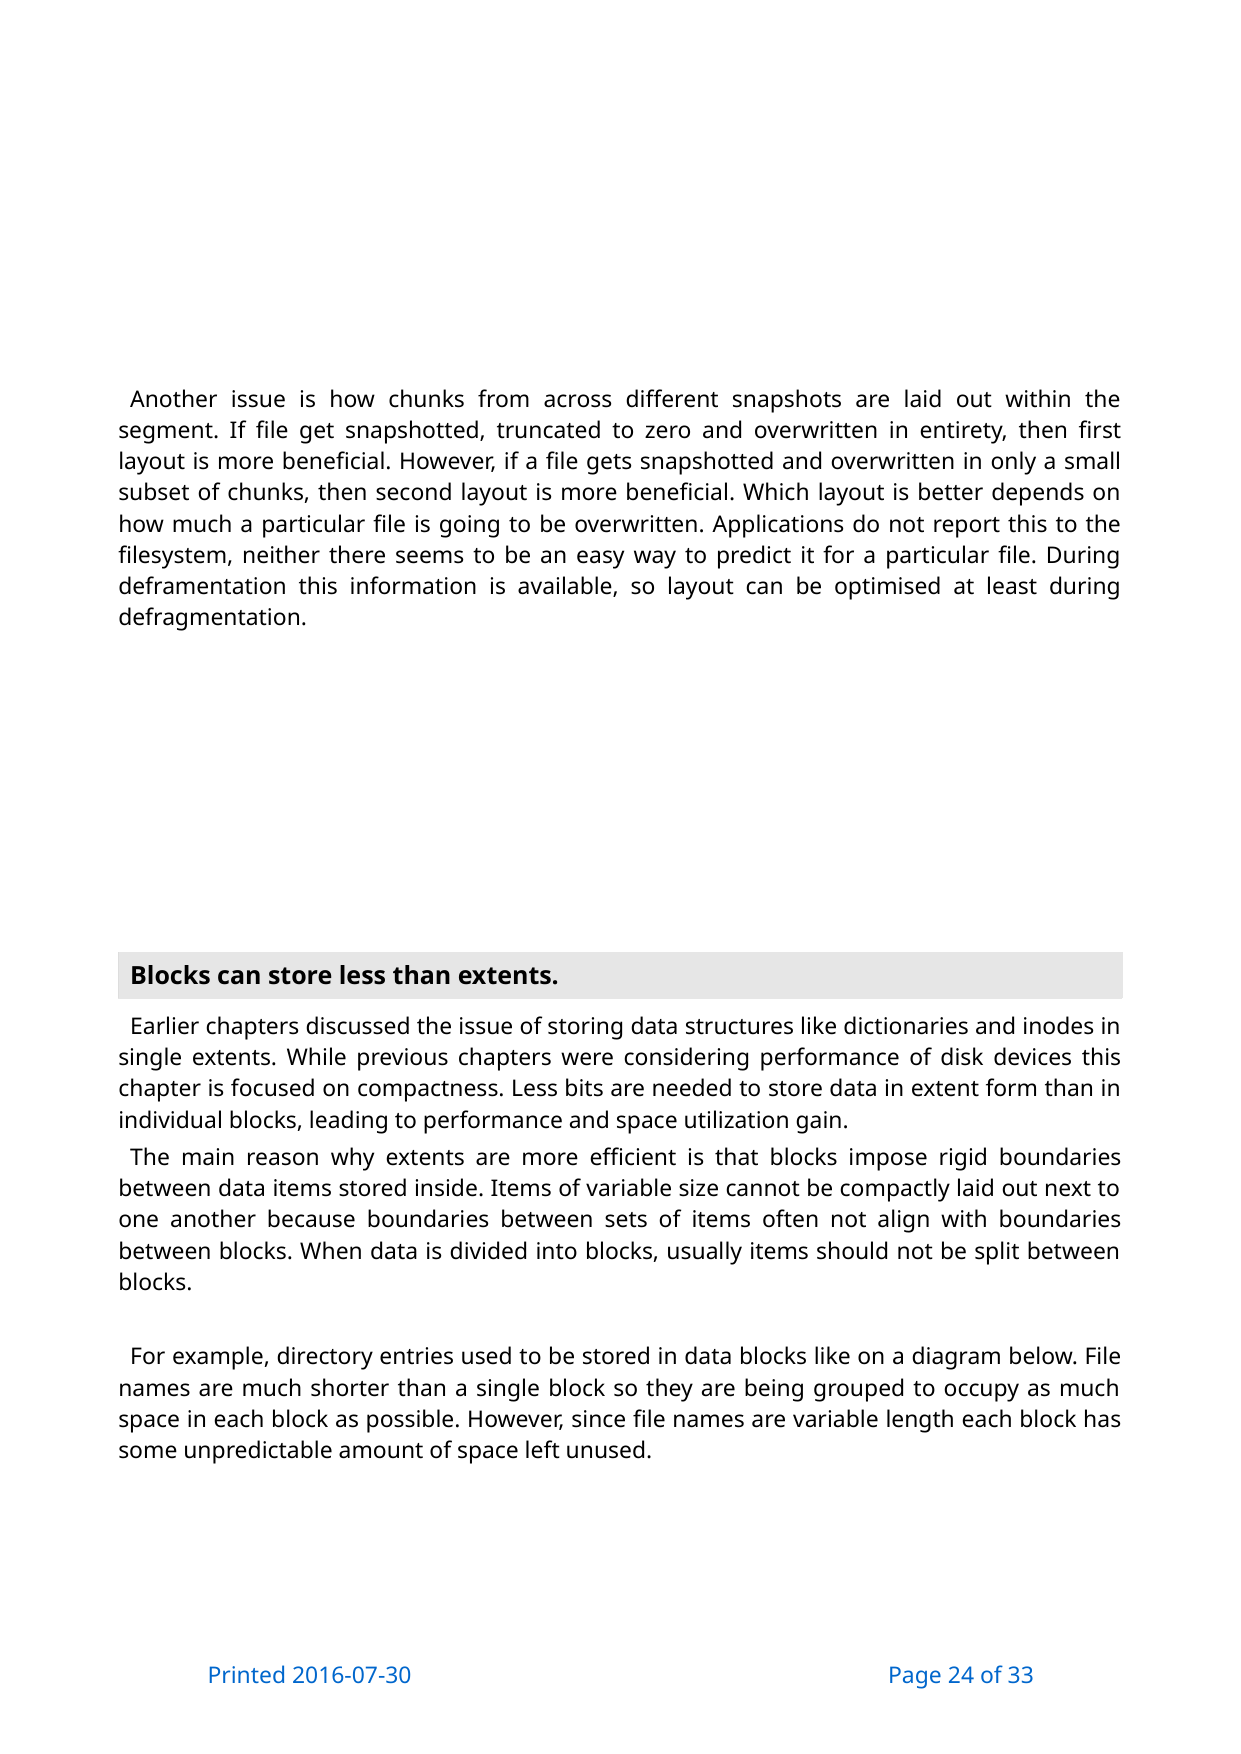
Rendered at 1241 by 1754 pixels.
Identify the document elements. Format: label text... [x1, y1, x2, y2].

text Another issue is how chunks from across different snapshots are laid out within the segment. If file get snapshotted, truncated to zero and overwritten in entirety, then first layout is more beneficial. However, if a file gets snapshotted and overwritten in only a small subset of chunks, then second layout is more beneficial. Which layout is better depends on how much a particular file is going to be overwritten. Applications do not report this to the filesystem, neither there seems to be an easy way to predict it for a particular file. During deframentation this information is available, so layout can be optimised at least during defragmentation. [118, 383, 1122, 633]
text For example, directory entries used to be stored in data blocks like on a diagram below. File names are much shorter than a single block so they are being grouped to occupy as much space in each block as possible. However, since file names are variable length each block has some unpredictable amount of space left unused. [118, 1340, 1122, 1465]
text The main reason why extents are more efficient is that blocks impose rigid boundaries between data items stored inside. Items of variable size cannot be compactly laid out next to one another because boundaries between sets of items often not align with boundaries between blocks. When data is divided into blocks, usually items should not be split between blocks. [118, 1141, 1122, 1297]
text Earlier chapters discussed the issue of storing data structures like dictionaries and inodes in single extents. While previous chapters were considering performance of disk devices this chapter is focused on compactness. Less bits are needed to store data in extent form than in individual blocks, leading to performance and space utilization gain. [118, 1010, 1122, 1135]
subtitle Blocks can store less than extents. [119, 953, 1122, 998]
